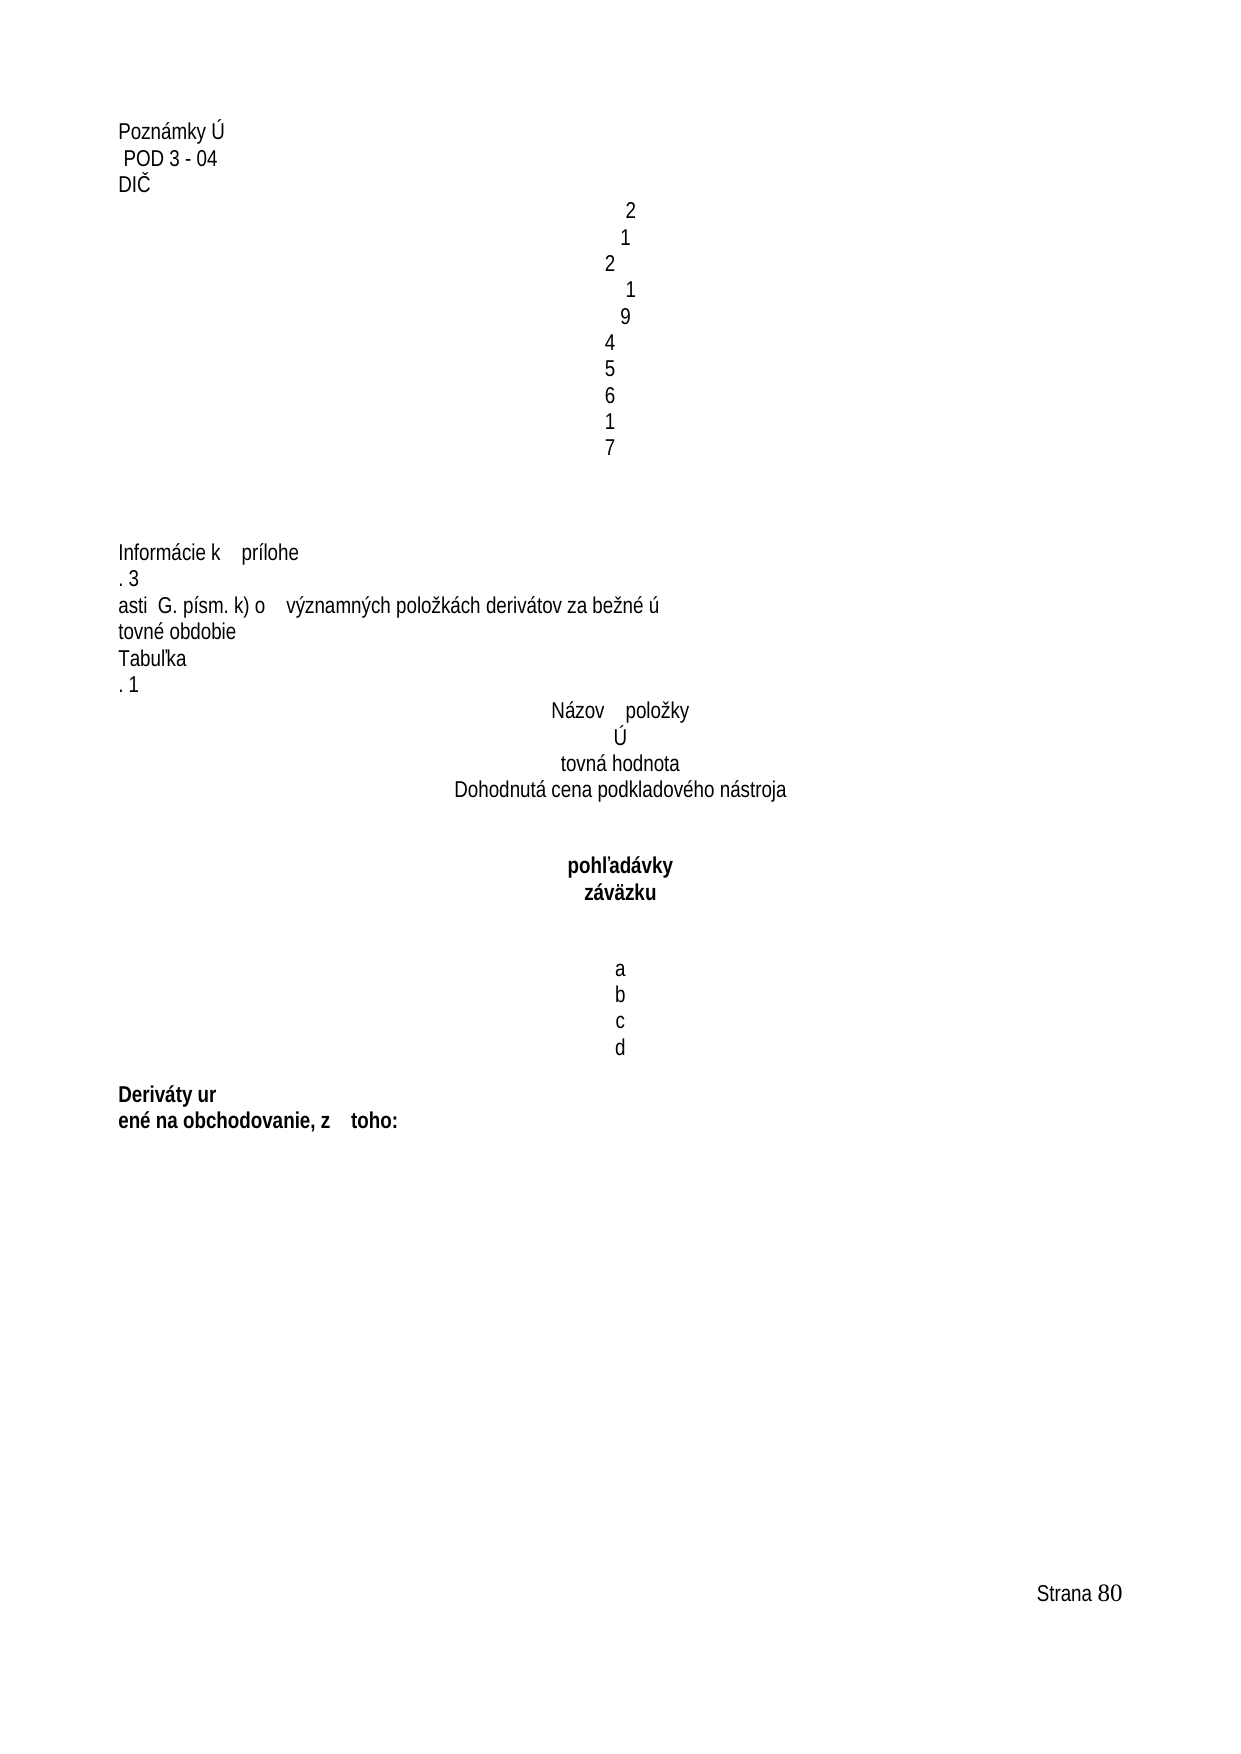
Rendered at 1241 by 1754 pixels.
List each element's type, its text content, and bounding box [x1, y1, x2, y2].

text tovné obdobie [118, 618, 1122, 644]
text ené na obchodovanie, z toho: [118, 1107, 1122, 1133]
text Informácie k prílohe [118, 539, 1122, 565]
text Tabuľka [118, 644, 1122, 671]
text Dohodnutá cena podkladového nástroja [118, 776, 1122, 803]
text . 1 [118, 671, 1122, 697]
text Názov položky [118, 697, 1122, 723]
text pohľadávky [118, 852, 1122, 878]
text Ú [118, 723, 1122, 750]
text asti G. písm. k) o významných položkách derivátov za bežné ú [118, 592, 1122, 618]
text . 3 [118, 565, 1122, 592]
text c [118, 1007, 1122, 1033]
text a [118, 954, 1122, 981]
text b [118, 981, 1122, 1007]
text Deriváty ur [118, 1081, 1122, 1107]
text záväzku [118, 878, 1122, 905]
text d [118, 1033, 1122, 1060]
text tovná hodnota [118, 750, 1122, 776]
